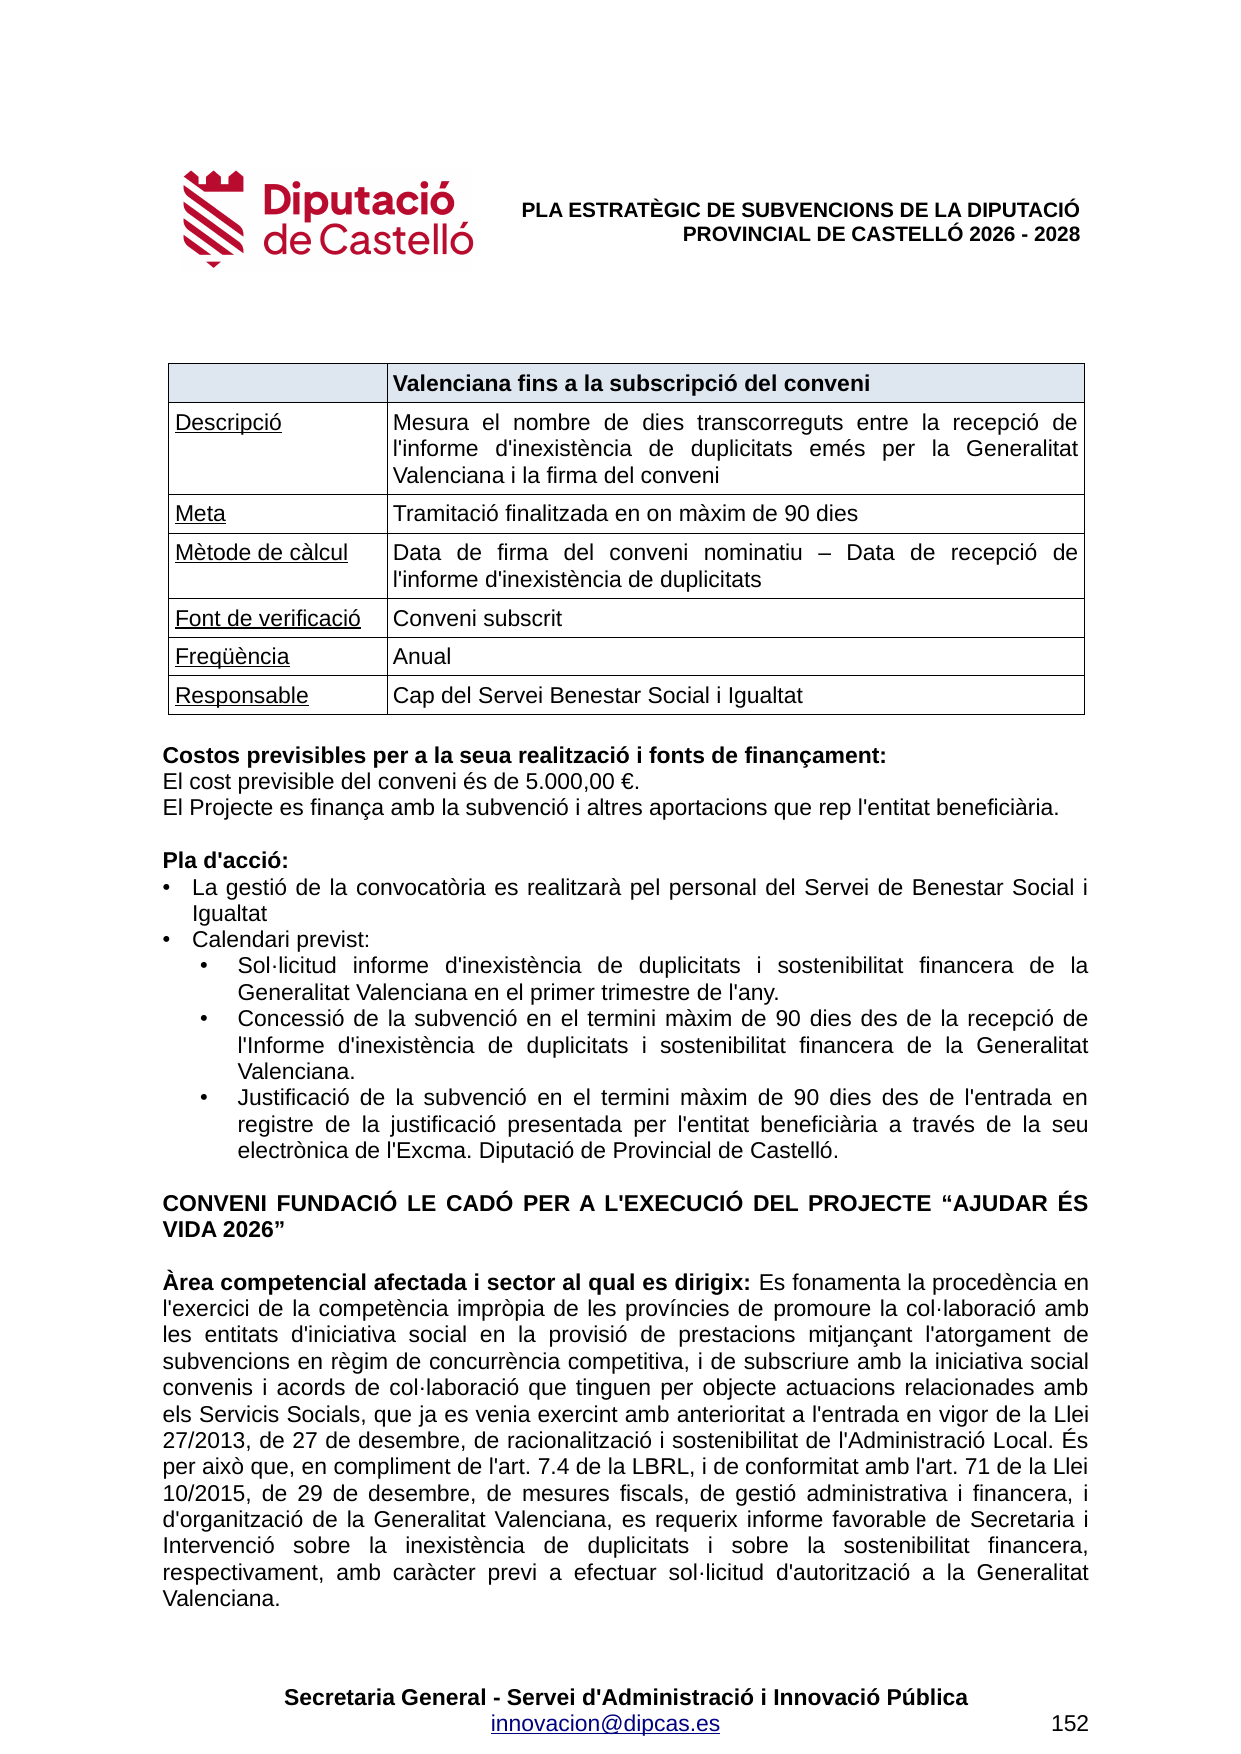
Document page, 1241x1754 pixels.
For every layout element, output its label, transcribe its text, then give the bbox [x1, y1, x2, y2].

table_cell Mesura el nombre de dies transcorreguts entre la recepció de l'informe d'inexistència de duplicitats emés per la Generalitat Valenciana i la firma del conveni [388, 403, 1084, 494]
text Costos previsibles per a la seua realització i fonts de finançament: [162, 742, 1089, 768]
list Calendari previst: [162, 926, 1089, 952]
text Pla d'acció: [162, 847, 1089, 873]
list La gestió de la convocatòria es realitzarà pel personal del Servei de Benestar Social i Igualtat [162, 873, 1089, 926]
list Justificació de la subvenció en el termini màxim de 90 dies des de l'entrada en registre de la justificació presentada per l'entitat beneficiària a través de la seu electrònica de l'Excma. Diputació de Provincial de Castelló. [200, 1084, 1089, 1163]
table_cell Cap del Servei Benestar Social i Igualtat [388, 676, 1084, 714]
table_cell Font de verificació [169, 599, 387, 637]
list Concessió de la subvenció en el termini màxim de 90 dies des de la recepció de l'Informe d'inexistència de duplicitats i sostenibilitat financera de la Generalitat Valenciana. [200, 1005, 1089, 1084]
text El cost previsible del conveni és de 5.000,00 €. [162, 768, 1089, 794]
text CONVENI FUNDACIÓ LE CADÓ PER A L'EXECUCIÓ DEL PROJECTE “AJUDAR ÉS VIDA 2026” [162, 1190, 1089, 1242]
picture [178, 167, 478, 272]
table_cell Meta [169, 495, 387, 532]
table_header [169, 364, 387, 402]
text Àrea competencial afectada i sector al qual es dirigix: Es fonamenta la procedència en l'exercici de la competència impròpia de les províncies de promoure la col·laboració amb les entitats d'iniciativa social en la provisió de prestacions mitjançant l'atorgament de subvencions en règim de concurrència competitiva, i de subscriure amb la iniciativa social convenis i acords de col·laboració que tinguen per objecte actuacions relacionades amb els Servicis Socials, que ja es venia exercint amb anterioritat a l'entrada en vigor de la Llei 27/2013, de 27 de desembre, de racionalització i sostenibilitat de l'Administració Local. És per això que, en compliment de l'art. 7.4 de la LBRL, i de conformitat amb l'art. 71 de la Llei 10/2015, de 29 de desembre, de mesures fiscals, de gestió administrativa i financera, i d'organització de la Generalitat Valenciana, es requerix informe favorable de Secretaria i Intervenció sobre la inexistència de duplicitats i sobre la sostenibilitat financera, respectivament, amb caràcter previ a efectuar sol·licitud d'autorització a la Generalitat Valenciana. [162, 1269, 1089, 1611]
table_cell Mètode de càlcul [169, 534, 387, 598]
list Sol·licitud informe d'inexistència de duplicitats i sostenibilitat financera de la Generalitat Valenciana en el primer trimestre de l'any. [200, 952, 1089, 1005]
table_cell Responsable [169, 676, 387, 714]
table_cell Tramitació finalitzada en on màxim de 90 dies [388, 495, 1084, 532]
table_cell Descripció [169, 403, 387, 494]
table_cell Freqüència [169, 638, 387, 675]
table_cell Anual [388, 638, 1084, 675]
text El Projecte es finança amb la subvenció i altres aportacions que rep l'entitat beneficiària. [162, 794, 1089, 821]
table_cell Conveni subscrit [388, 599, 1084, 637]
table_header Valenciana fins a la subscripció del conveni [388, 364, 1084, 402]
table_cell Data de firma del conveni nominatiu – Data de recepció de l'informe d'inexistència de duplicitats [388, 534, 1084, 598]
